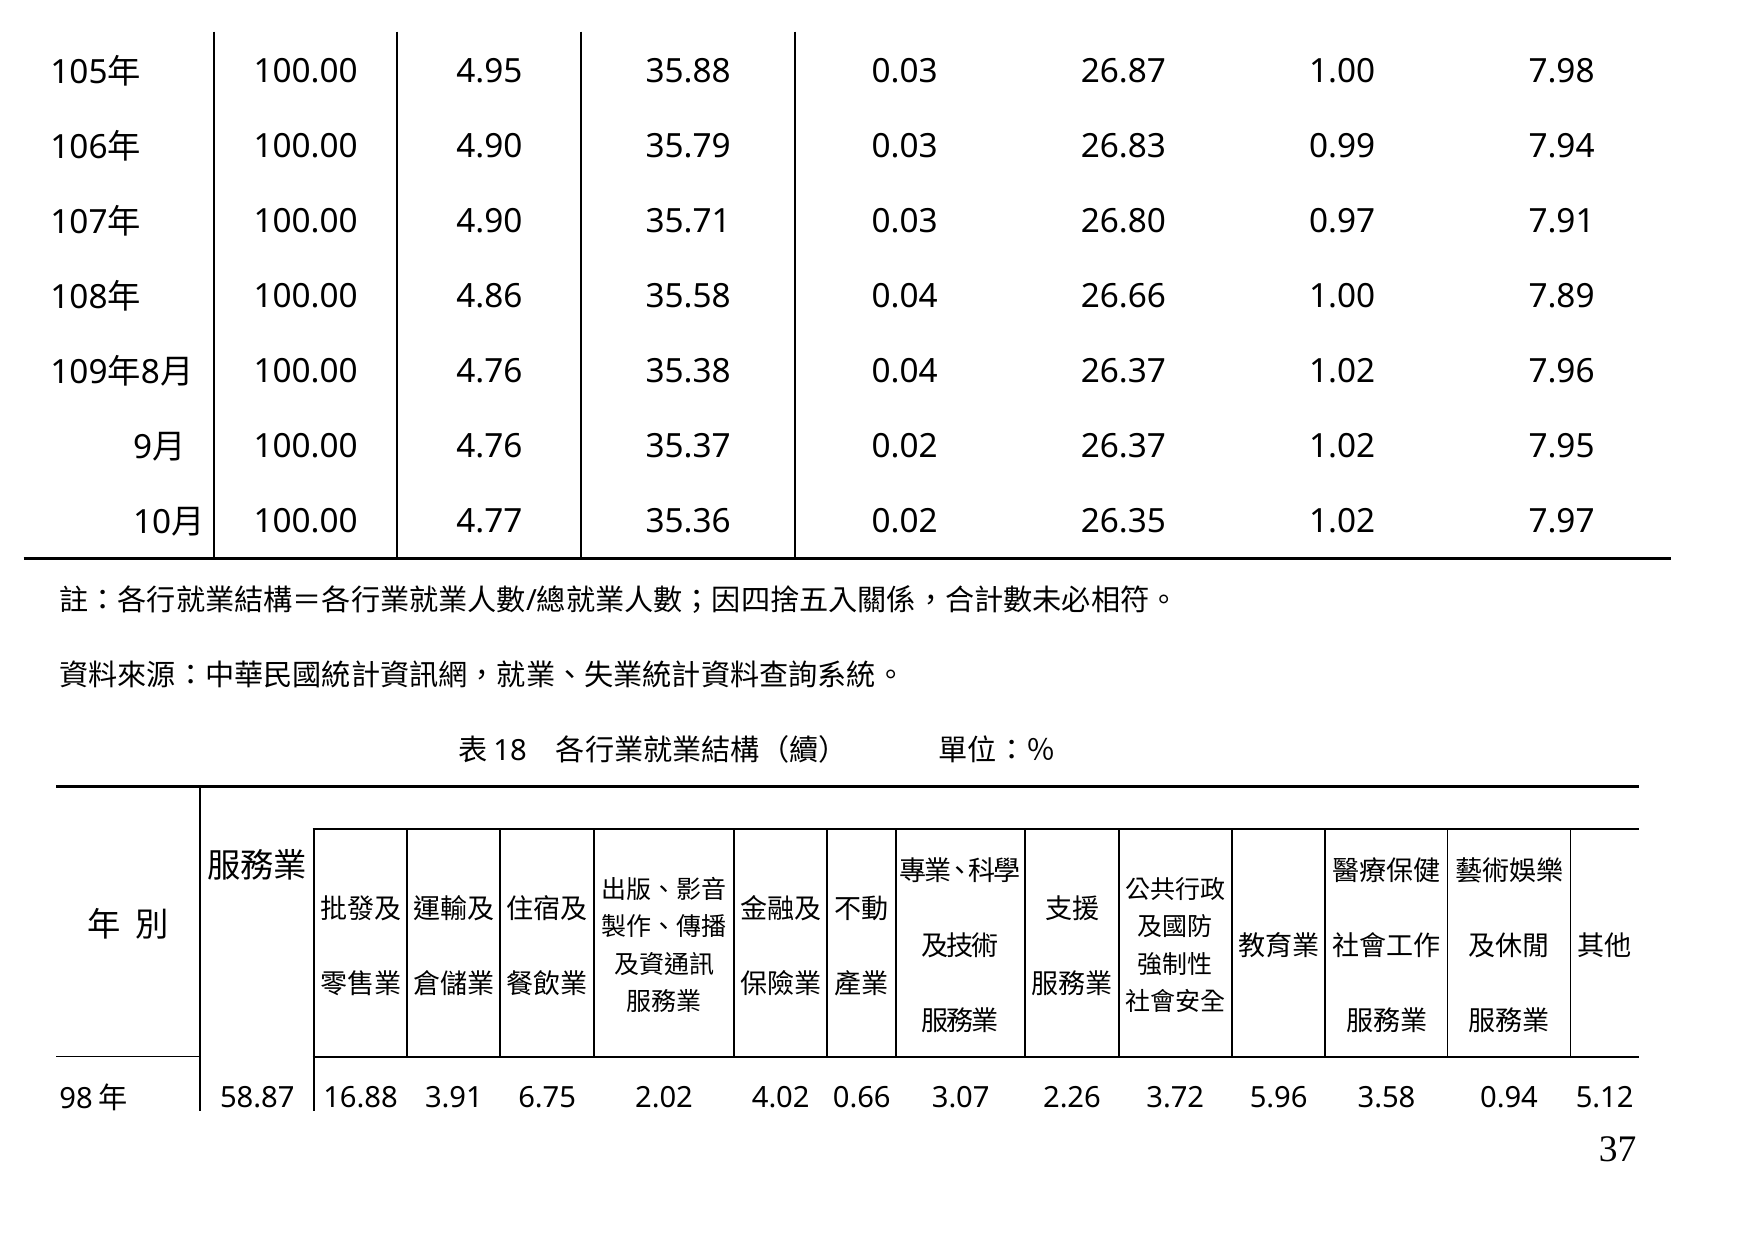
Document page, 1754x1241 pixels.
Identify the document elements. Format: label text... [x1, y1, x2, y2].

table_cell 運輸及 倉儲業 [408, 830, 499, 1056]
table_cell 16.88 [315, 1058, 407, 1111]
table_cell 26.83 [1014, 107, 1232, 182]
table_cell 4.77 [398, 482, 580, 557]
table_cell 9月 [24, 407, 213, 482]
table_cell 35.58 [582, 257, 794, 332]
table_cell 100.00 [215, 482, 396, 557]
table_cell 0.03 [796, 107, 1014, 182]
table_cell 3.07 [896, 1058, 1025, 1111]
table_cell 3.91 [407, 1058, 500, 1111]
table_cell 100.00 [215, 182, 396, 257]
table_cell 35.71 [582, 182, 794, 257]
table_cell 1.00 [1233, 32, 1451, 107]
table_cell 26.37 [1014, 332, 1232, 407]
table_cell 35.38 [582, 332, 794, 407]
table_cell 7.96 [1451, 332, 1671, 407]
table_cell 0.66 [827, 1058, 896, 1111]
table_cell 106年 [24, 107, 213, 182]
table_cell 26.37 [1014, 407, 1232, 482]
table_cell 1.02 [1233, 332, 1451, 407]
table_cell 出版、影音 製作、傳播 及資通訊 服務業 [595, 830, 733, 1056]
table_cell 0.02 [796, 482, 1014, 557]
table_cell 5.12 [1570, 1058, 1639, 1111]
table_cell 1.00 [1233, 257, 1451, 332]
table_cell 100.00 [215, 332, 396, 407]
table_cell 35.88 [582, 32, 794, 107]
table_cell 100.00 [215, 107, 396, 182]
table_cell 10月 [24, 482, 213, 557]
table_cell 0.03 [796, 32, 1014, 107]
table_cell 4.86 [398, 257, 580, 332]
table_cell 0.03 [796, 182, 1014, 257]
table_cell 35.36 [582, 482, 794, 557]
table_cell 0.04 [796, 257, 1014, 332]
table_cell 1.02 [1233, 482, 1451, 557]
table_cell 批發及 零售業 [315, 830, 406, 1056]
table_cell 4.02 [734, 1058, 827, 1111]
table_cell 0.02 [796, 407, 1014, 482]
table_cell 2.02 [594, 1058, 734, 1111]
text 註：各行就業結構＝各行業就業人數/總就業人數；因四捨五入關係，合計數未必相符。 [59, 560, 1636, 635]
table_cell 100.00 [215, 257, 396, 332]
table_cell 2.26 [1025, 1058, 1118, 1111]
table_cell 教育業 [1233, 830, 1324, 1056]
table_cell 105年 [24, 32, 213, 107]
table_cell 26.35 [1014, 482, 1232, 557]
table_cell 26.87 [1014, 32, 1232, 107]
table_cell 住宿及 餐飲業 [501, 830, 593, 1056]
table_cell 0.99 [1233, 107, 1451, 182]
table_cell 35.37 [582, 407, 794, 482]
table_cell 0.04 [796, 332, 1014, 407]
table_cell 7.94 [1451, 107, 1671, 182]
table_cell 0.97 [1233, 182, 1451, 257]
subtitle 表18 各行業就業結構（續） 單位：％ [59, 710, 1636, 785]
table_cell 107年 [24, 182, 213, 257]
table_cell 108年 [24, 257, 213, 332]
table_cell 4.76 [398, 332, 580, 407]
table_cell 7.97 [1451, 482, 1671, 557]
table_cell 專業、科學 及技術 服務業 [897, 830, 1024, 1056]
table_cell 4.95 [398, 32, 580, 107]
table_cell 100.00 [215, 32, 396, 107]
table_header 服務業 [201, 788, 314, 1056]
table_cell 3.58 [1325, 1058, 1448, 1111]
table_header 年 別 [56, 788, 199, 1056]
table_cell 金融及 保險業 [735, 830, 826, 1056]
table_cell 109年8月 [24, 332, 213, 407]
table_cell 98年 [56, 1057, 199, 1111]
table_cell 6.75 [500, 1058, 594, 1111]
table_cell 其他 [1571, 830, 1639, 1056]
table_cell 公共行政 及國防 強制性 社會安全 [1120, 830, 1231, 1056]
table_cell 26.66 [1014, 257, 1232, 332]
table_cell 0.94 [1448, 1058, 1570, 1111]
table_cell 7.91 [1451, 182, 1671, 257]
table_cell 4.90 [398, 107, 580, 182]
table_cell 7.89 [1451, 257, 1671, 332]
table_cell 4.76 [398, 407, 580, 482]
table_cell 藝術娛樂 及休閒 服務業 [1448, 830, 1570, 1056]
table_cell 26.80 [1014, 182, 1232, 257]
table_header [314, 788, 1639, 828]
table_cell 1.02 [1233, 407, 1451, 482]
table_cell 100.00 [215, 407, 396, 482]
table_cell 支援 服務業 [1026, 830, 1118, 1056]
table_cell 不動 產業 [828, 830, 895, 1056]
table_cell 7.98 [1451, 32, 1671, 107]
text 資料來源：中華民國統計資訊網，就業、失業統計資料查詢系統。 [59, 635, 1636, 710]
table_cell 35.79 [582, 107, 794, 182]
table_cell 7.95 [1451, 407, 1671, 482]
table_cell 5.96 [1232, 1058, 1325, 1111]
table_cell 醫療保健 社會工作 服務業 [1326, 830, 1447, 1056]
table_cell 58.87 [201, 1056, 313, 1111]
table_cell 4.90 [398, 182, 580, 257]
table_cell 3.72 [1119, 1058, 1232, 1111]
